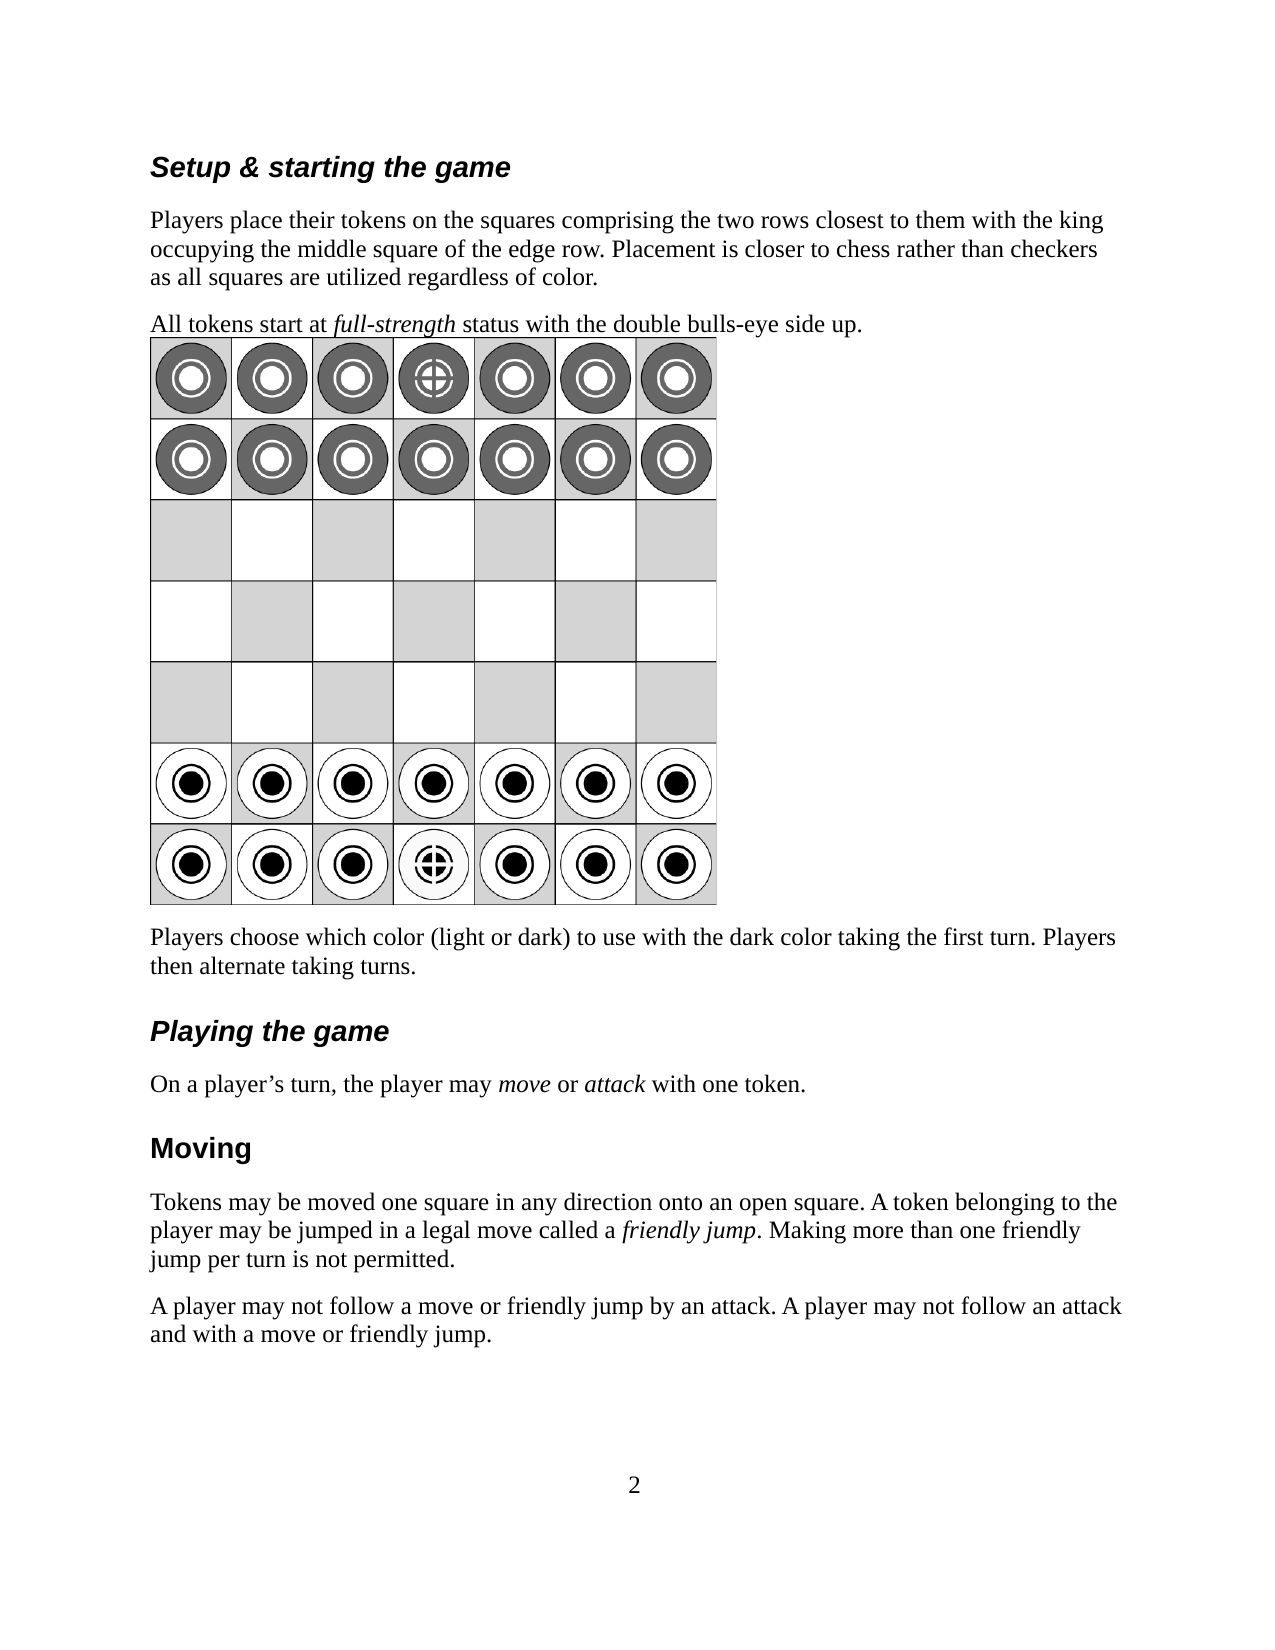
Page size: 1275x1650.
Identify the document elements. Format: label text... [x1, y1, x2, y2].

text All tokens start at full-strength status with the double bulls-eye side up. [150, 309, 1125, 337]
text Players choose which color (light or dark) to use with the dark color taking the first turn. Players then alternate taking turns. [150, 922, 1125, 980]
text On a player’s turn, the player may move or attack with one token. [150, 1069, 1125, 1098]
subtitle Playing the game [150, 1014, 1125, 1047]
picture [150, 337, 717, 905]
subtitle Setup & starting the game [150, 150, 1125, 183]
text Players place their tokens on the squares comprising the two rows closest to them with the king occupying the middle square of the edge row. Placement is closer to chess rather than checkers as all squares are utilized regardless of color. [150, 205, 1125, 291]
subtitle Moving [150, 1132, 1125, 1165]
text Tokens may be moved one square in any direction onto an open square. A token belonging to the player may be jumped in a legal move called a friendly jump. Making more than one friendly jump per turn is not permitted. [150, 1187, 1125, 1273]
text A player may not follow a move or friendly jump by an attack. A player may not follow an attack and with a move or friendly jump. [150, 1291, 1125, 1348]
